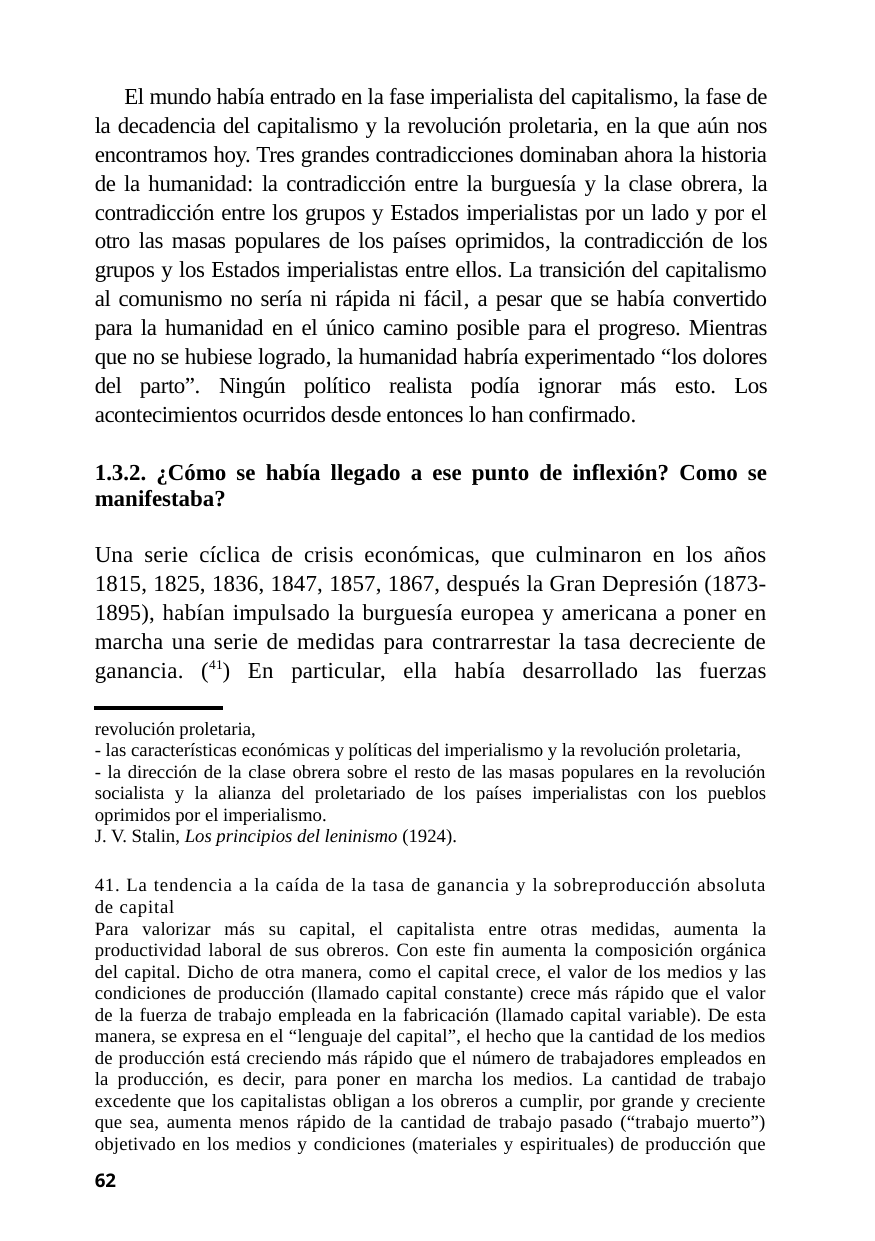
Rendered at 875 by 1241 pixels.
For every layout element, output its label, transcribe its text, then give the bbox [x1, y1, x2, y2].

text Para valorizar más su capital, el capitalista entre otras medidas, aumenta la productividad laboral de sus obreros. Con este fin aumenta la composición orgánica del capital. Dicho de otra manera, como el capital crece, el valor de los medios y las condiciones de producción (llamado capital constante) crece más rápido que el valor de la fuerza de trabajo empleada en la fabricación (llamado capital variable). De esta manera, se expresa en el “lenguaje del capital”, el hecho que la cantidad de los medios de producción está creciendo más rápido que el número de trabajadores empleados en la producción, es decir, para poner en marcha los medios. La cantidad de trabajo excedente que los capitalistas obligan a los obreros a cumplir, por grande y creciente que sea, aumenta menos rápido de la cantidad de trabajo pasado (“trabajo muerto”) objetivado en los medios y condiciones (materiales y espirituales) de producción que [92, 917, 771, 1157]
text - las características económicas y políticas del imperialismo y la revolución proletaria, [94, 739, 768, 761]
text - la dirección de la clase obrera sobre el resto de las masas populares en la revolución socialista y la alianza del proletariado de los países imperialistas con los pueblos oprimidos por el imperialismo. [94, 761, 768, 825]
text 1.3.2. ¿Cómo se había llegado a ese punto de inflexión? Como se manifestaba? [94, 459, 768, 512]
text Una serie cíclica de crisis económicas, que culminaron en los años 1815, 1825, 1836, 1847, 1857, 1867, después la Gran Depresión (1873-1895), habían impulsado la burguesía europea y americana a poner en marcha una serie de medidas para contrarrestar la tasa decreciente de ganancia. () En particular, ella había desarrollado las fuerzas [94, 541, 768, 683]
text J. V. Stalin, Los principios del leninismo (1924). [94, 825, 768, 847]
text El mundo había entrado en la fase imperialista del capitalismo, la fase de la decadencia del capitalismo y la revolución proletaria, en la que aún nos encontramos hoy. Tres grandes contradicciones dominaban ahora la historia de la humanidad: la contradicción entre la burguesía y la clase obrera, la contradicción entre los grupos y Estados imperialistas por un lado y por el otro las masas populares de los países oprimidos, la contradicción de los grupos y los Estados imperialistas entre ellos. La transición del capitalismo al comunismo no sería ni rápida ni fácil, a pesar que se había convertido para la humanidad en el único camino posible para el progreso. Mientras que no se hubiese logrado, la humanidad habría experimentado “los dolores del parto”. Ningún político realista podía ignorar más esto. Los acontecimientos ocurridos desde entonces lo han confirmado. [94, 83, 768, 428]
text La tendencia a la caída de la tasa de ganancia y la sobreproducción absoluta de capital [92, 871, 771, 917]
text revolución proletaria, [92, 714, 771, 739]
